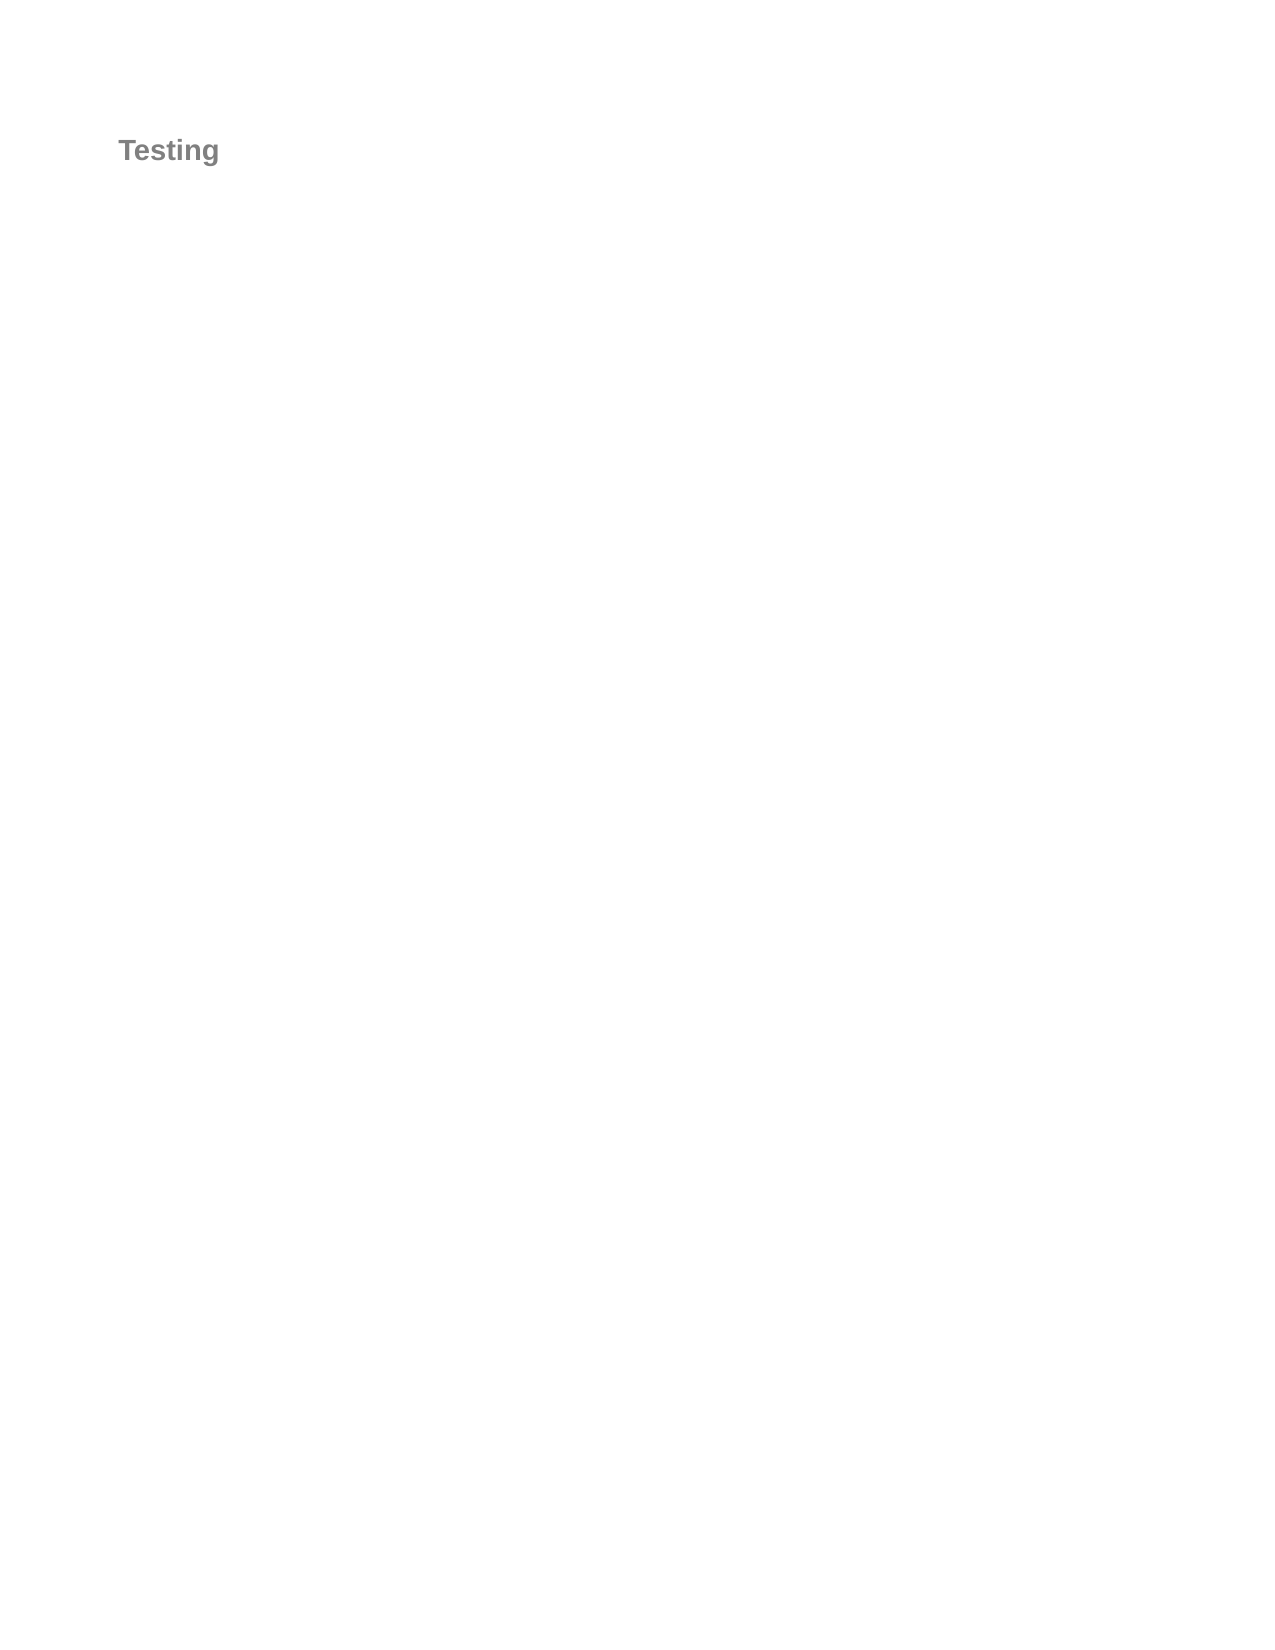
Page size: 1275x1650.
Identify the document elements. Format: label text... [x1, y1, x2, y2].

subtitle Testing [118, 133, 1157, 166]
